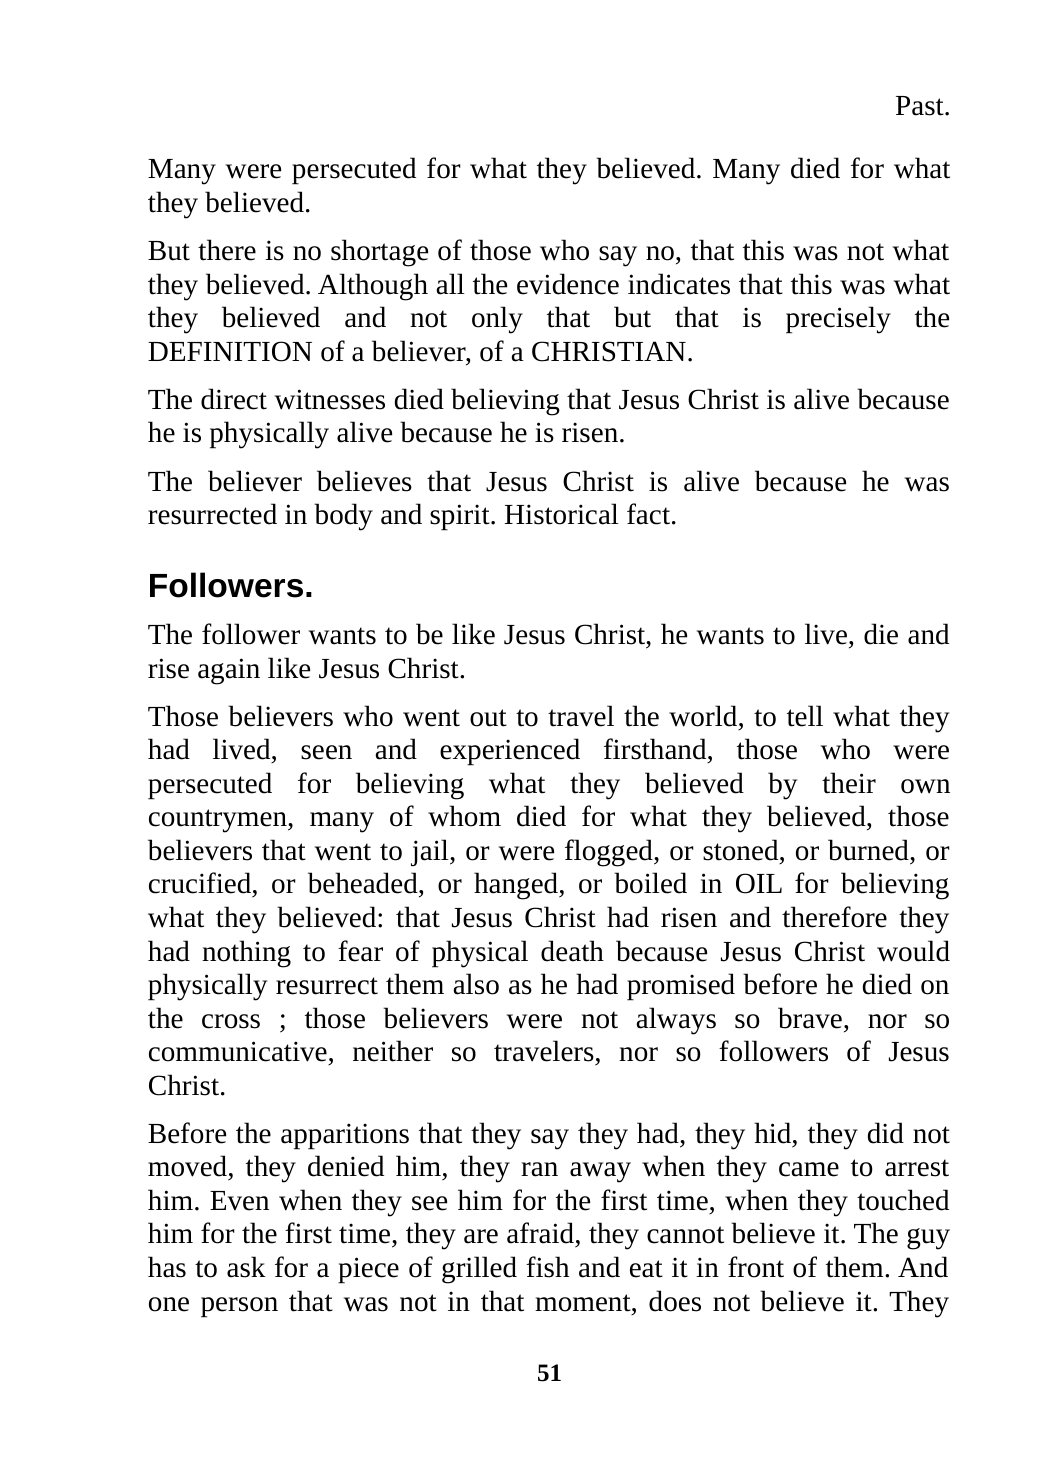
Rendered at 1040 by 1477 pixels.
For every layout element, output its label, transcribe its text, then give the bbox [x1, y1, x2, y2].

text The direct witnesses died believing that Jesus Christ is alive because he is physically alive because he is risen. [148, 382, 951, 449]
text The believer believes that Jesus Christ is alive because he was resurrected in body and spirit. Historical fact. [148, 464, 951, 531]
text Before the apparitions that they say they had, they hid, they did not moved, they denied him, they ran away when they came to arrest him. Even when they see him for the first time, when they touched him for the first time, they are afraid, they cannot believe it. The guy has to ask for a piece of grilled fish and eat it in front of them. And one person that was not in that moment, does not believe it. They [148, 1116, 951, 1317]
text Many were persecuted for what they believed. Many died for what they believed. [148, 152, 951, 219]
text Those believers who went out to travel the world, to tell what they had lived, seen and experienced firsthand, those who were persecuted for believing what they believed by their own countrymen, many of whom died for what they believed, those believers that went to jail, or were flogged, or stoned, or burned, or crucified, or beheaded, or hanged, or boiled in OIL for believing what they believed: that Jesus Christ had risen and therefore they had nothing to fear of physical death because Jesus Christ would physically resurrect them also as he had promised before he died on the cross ; those believers were not always so brave, nor so communicative, neither so travelers, nor so followers of Jesus Christ. [148, 699, 951, 1101]
subtitle Followers. [148, 566, 951, 605]
text The follower wants to be like Jesus Christ, he wants to live, die and rise again like Jesus Christ. [148, 617, 951, 684]
text But there is no shortage of those who say no, that this was not what they believed. Although all the evidence indicates that this was what they believed and not only that but that is precisely the DEFINITION of a believer, of a CHRISTIAN. [148, 233, 951, 367]
